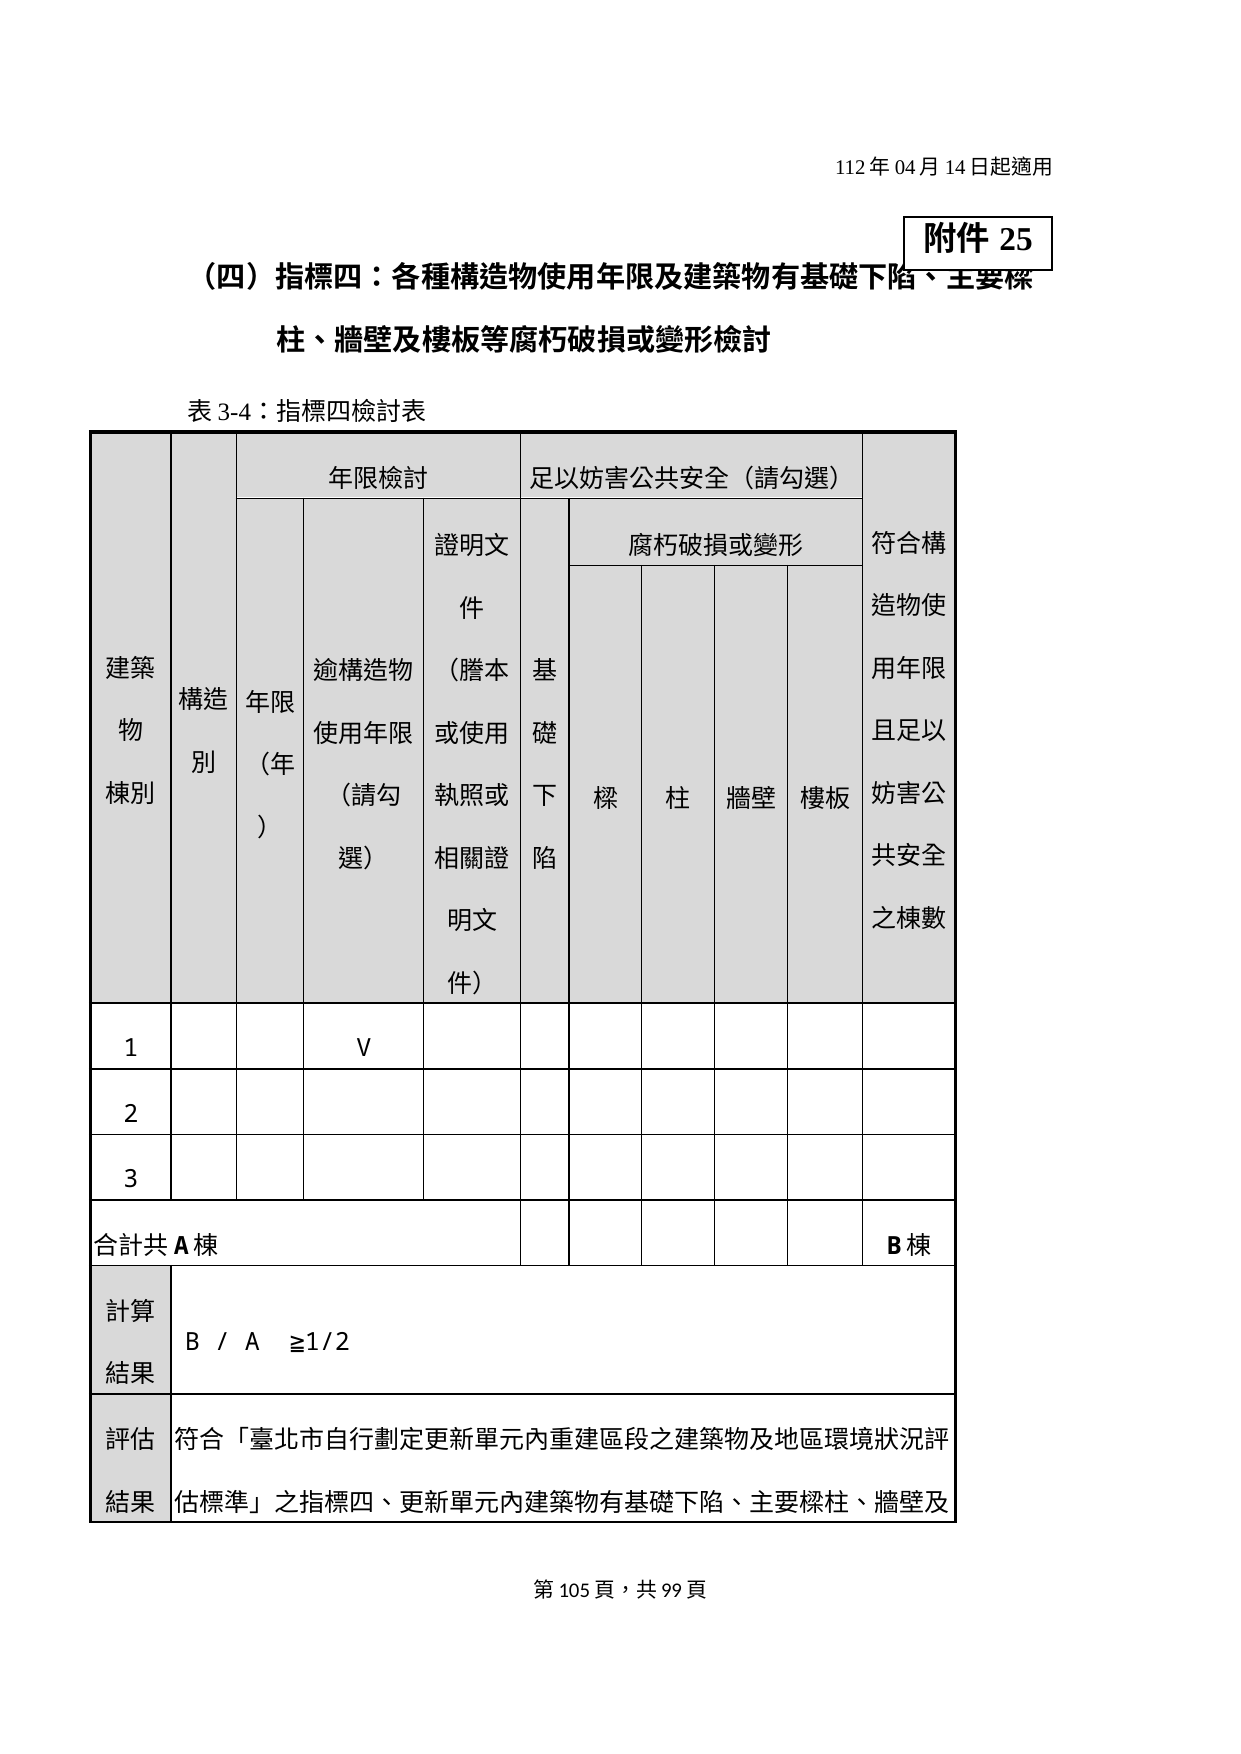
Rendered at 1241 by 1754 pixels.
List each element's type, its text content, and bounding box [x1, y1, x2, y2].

table_cell 牆壁 [715, 566, 787, 1002]
table_cell 2 [92, 1070, 170, 1133]
table_cell [521, 1135, 568, 1199]
table_cell [642, 1070, 714, 1133]
table_cell 3 [92, 1135, 170, 1199]
table_cell B棟 [863, 1201, 954, 1265]
table_cell 合計共A棟 [92, 1201, 520, 1265]
table_header 符合構 造物使用年限且足以妨害公共安全之棟數 [863, 434, 954, 1002]
table_cell 基礎下陷 [521, 499, 568, 1002]
table_cell [424, 1135, 520, 1199]
table_cell 1 [92, 1004, 170, 1068]
table_cell 評估 結果 [92, 1395, 170, 1521]
table_cell [237, 1070, 303, 1133]
table_cell [863, 1004, 954, 1068]
table_cell [237, 1135, 303, 1199]
table_cell 樓板 [788, 566, 862, 1002]
table_cell [521, 1201, 568, 1265]
table_cell 逾構造物使用年限 （請勾選） [304, 499, 423, 1002]
table_cell 計算 結果 [92, 1266, 170, 1393]
table_cell [237, 1004, 303, 1068]
table_cell [863, 1070, 954, 1133]
table_cell [521, 1004, 568, 1068]
table_cell 腐朽破損或變形 [570, 499, 862, 565]
table_cell 年限 （年） [237, 499, 303, 1002]
table_cell [424, 1004, 520, 1068]
table_header 年限檢討 [237, 434, 520, 497]
table_cell [304, 1070, 423, 1133]
table_cell [304, 1135, 423, 1199]
table_cell [863, 1135, 954, 1199]
table_cell [424, 1070, 520, 1133]
table_cell 柱 [642, 566, 714, 1002]
table_cell [570, 1004, 641, 1068]
table_cell [642, 1201, 714, 1265]
text 表3-4：指標四檢討表 [187, 368, 1053, 430]
table_cell 證明文件 （謄本或使用執照或相關證明文件） [424, 499, 520, 1002]
table_cell [521, 1070, 568, 1133]
table_cell [715, 1201, 787, 1265]
table_cell [715, 1004, 787, 1068]
table_cell 樑 [570, 566, 641, 1002]
table_header 構造別 [172, 434, 236, 1002]
table_cell [172, 1070, 236, 1133]
table_cell [788, 1135, 862, 1199]
text （四）指標四：各種構造物使用年限及建築物有基礎下陷、主要樑柱、牆壁及樓板等腐朽破損或變形檢討 [187, 233, 1053, 358]
table_cell [788, 1070, 862, 1133]
table_cell [172, 1135, 236, 1199]
table_cell [172, 1004, 236, 1068]
table_cell V [304, 1004, 423, 1068]
table_cell [788, 1004, 862, 1068]
table_cell [642, 1004, 714, 1068]
table_header 建築物 棟別 [92, 434, 170, 1002]
table_cell [715, 1070, 787, 1133]
table_cell [642, 1135, 714, 1199]
table_cell B / A ≧1/2 [172, 1266, 954, 1393]
table_header 足以妨害公共安全（請勾選） [521, 434, 862, 497]
table_cell 符合「臺北市自行劃定更新單元內重建區段之建築物及地區環境狀況評估標準」之指標四、更新單元內建築物有基礎下陷、主要樑柱、牆壁及 [172, 1395, 954, 1521]
table_cell [570, 1135, 641, 1199]
table_cell [570, 1070, 641, 1133]
table_cell [715, 1135, 787, 1199]
table_cell [788, 1201, 862, 1265]
table_cell [570, 1201, 641, 1265]
